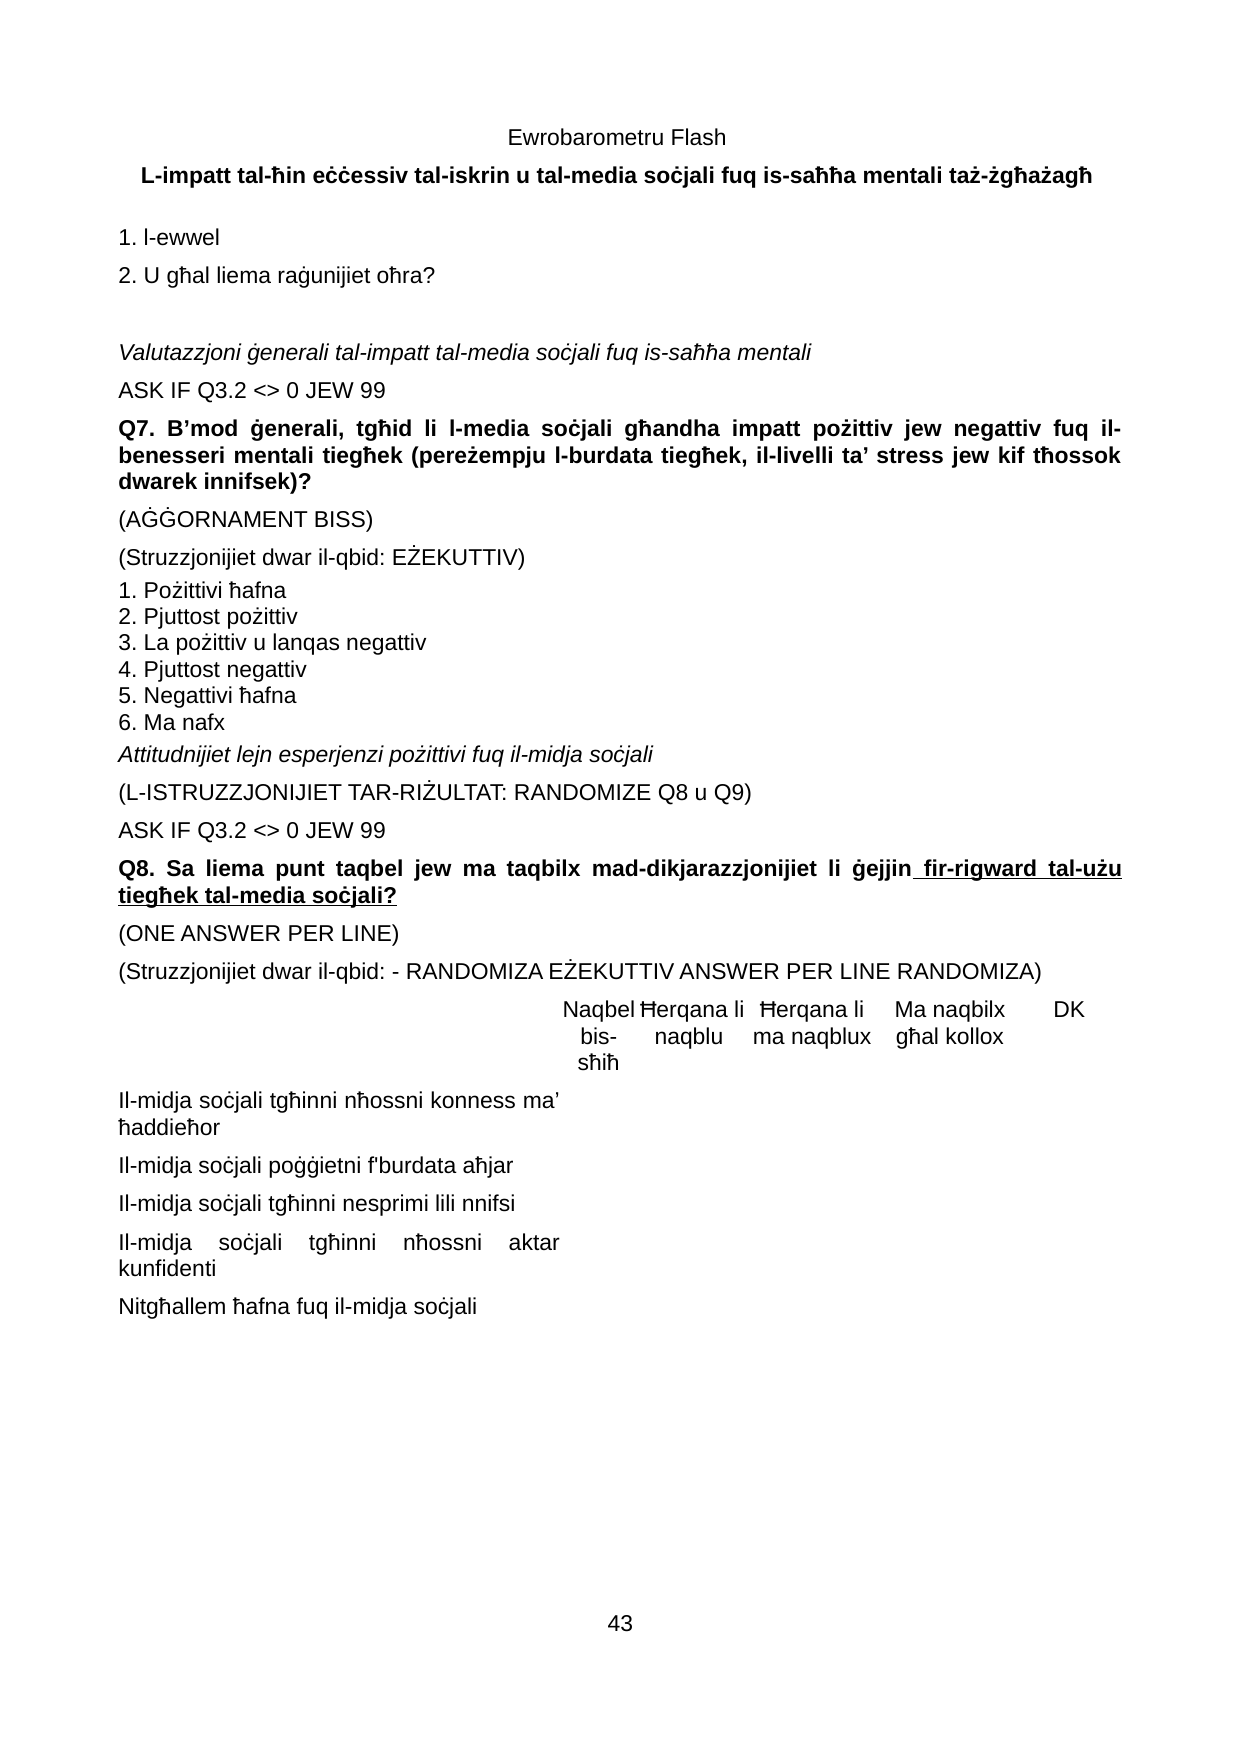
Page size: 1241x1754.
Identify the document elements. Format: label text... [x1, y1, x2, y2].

table_cell [1023, 1223, 1122, 1287]
table_cell Il-midja soċjali poġġietni f'burdata aħjar [118, 1146, 560, 1184]
text 2. U għal liema raġunijiet oħra? [118, 262, 1122, 289]
text 3. La pożittiv u lanqas negattiv [118, 629, 1122, 656]
table_cell [877, 1287, 1022, 1325]
text Valutazzjoni ġenerali tal-impatt tal-media soċjali fuq is-saħħa mentali [118, 339, 1122, 365]
table_cell [747, 1081, 877, 1146]
table_cell [747, 1184, 877, 1222]
table_cell [877, 1184, 1022, 1222]
table_cell [560, 1223, 637, 1287]
table_header Naqbel bis-sħiħ [560, 991, 637, 1081]
table_cell Nitgħallem ħafna fuq il-midja soċjali [118, 1287, 560, 1325]
table_cell [637, 1287, 747, 1325]
text Q8. Sa liema punt taqbel jew ma taqbilx mad-dikjarazzjonijiet li ġejjin fir-rigward tal-użu tiegħek tal-media soċjali? [118, 855, 1122, 908]
text 4. Pjuttost negattiv [118, 656, 1122, 682]
table_cell [1023, 1146, 1122, 1184]
table_cell Il-midja soċjali tgħinni nesprimi lili nnifsi [118, 1184, 560, 1222]
table_cell [1023, 1081, 1122, 1146]
table_cell [877, 1146, 1022, 1184]
table_header DK [1023, 991, 1122, 1081]
table_cell [560, 1287, 637, 1325]
table_cell [1023, 1287, 1122, 1325]
text (L-ISTRUZZJONIJIET TAR-RIŻULTAT: RANDOMIZE Q8 u Q9) [118, 779, 1122, 805]
text (Struzzjonijiet dwar il-qbid: - RANDOMIZA EŻEKUTTIV ANSWER PER LINE RANDOMIZA) [118, 958, 1122, 984]
text ASK IF Q3.2 <> 0 JEW 99 [118, 377, 1122, 403]
table_cell [747, 1223, 877, 1287]
text ASK IF Q3.2 <> 0 JEW 99 [118, 817, 1122, 843]
table_cell [1023, 1184, 1122, 1222]
text (Struzzjonijiet dwar il-qbid: EŻEKUTTIV) [118, 544, 1122, 571]
table_cell [560, 1081, 637, 1146]
text Attitudnijiet lejn esperjenzi pożittivi fuq il-midja soċjali [118, 741, 1122, 767]
table_cell [637, 1146, 747, 1184]
table_cell [877, 1081, 1022, 1146]
table_cell [560, 1146, 637, 1184]
table_cell Il-midja soċjali tgħinni nħossni aktar kunfidenti [118, 1223, 560, 1287]
table_header Ħerqana li ma naqblux [747, 991, 877, 1081]
table_cell [747, 1146, 877, 1184]
text (AĠĠORNAMENT BISS) [118, 506, 1122, 532]
text 1. Pożittivi ħafna [118, 577, 1122, 603]
text Q7. B’mod ġenerali, tgħid li l-media soċjali għandha impatt pożittiv jew negattiv fuq il-benesseri mentali tiegħek (pereżempju l-burdata tiegħek, il-livelli ta’ stress jew kif tħossok dwarek innifsek)? [118, 415, 1122, 494]
table_header Ħerqana li naqblu [637, 991, 747, 1081]
table_header [118, 991, 560, 1081]
text 6. Ma nafx [118, 708, 1122, 735]
table_cell [637, 1223, 747, 1287]
text 5. Negattivi ħafna [118, 682, 1122, 708]
text 1. l-ewwel [118, 224, 1122, 250]
table_header Ma naqbilx għal kollox [877, 991, 1022, 1081]
text (ONE ANSWER PER LINE) [118, 920, 1122, 946]
table_cell [877, 1223, 1022, 1287]
table_cell [637, 1081, 747, 1146]
table_cell [560, 1184, 637, 1222]
text 2. Pjuttost pożittiv [118, 603, 1122, 629]
table_cell Il-midja soċjali tgħinni nħossni konness ma’ ħaddieħor [118, 1081, 560, 1146]
table_cell [637, 1184, 747, 1222]
table_cell [747, 1287, 877, 1325]
